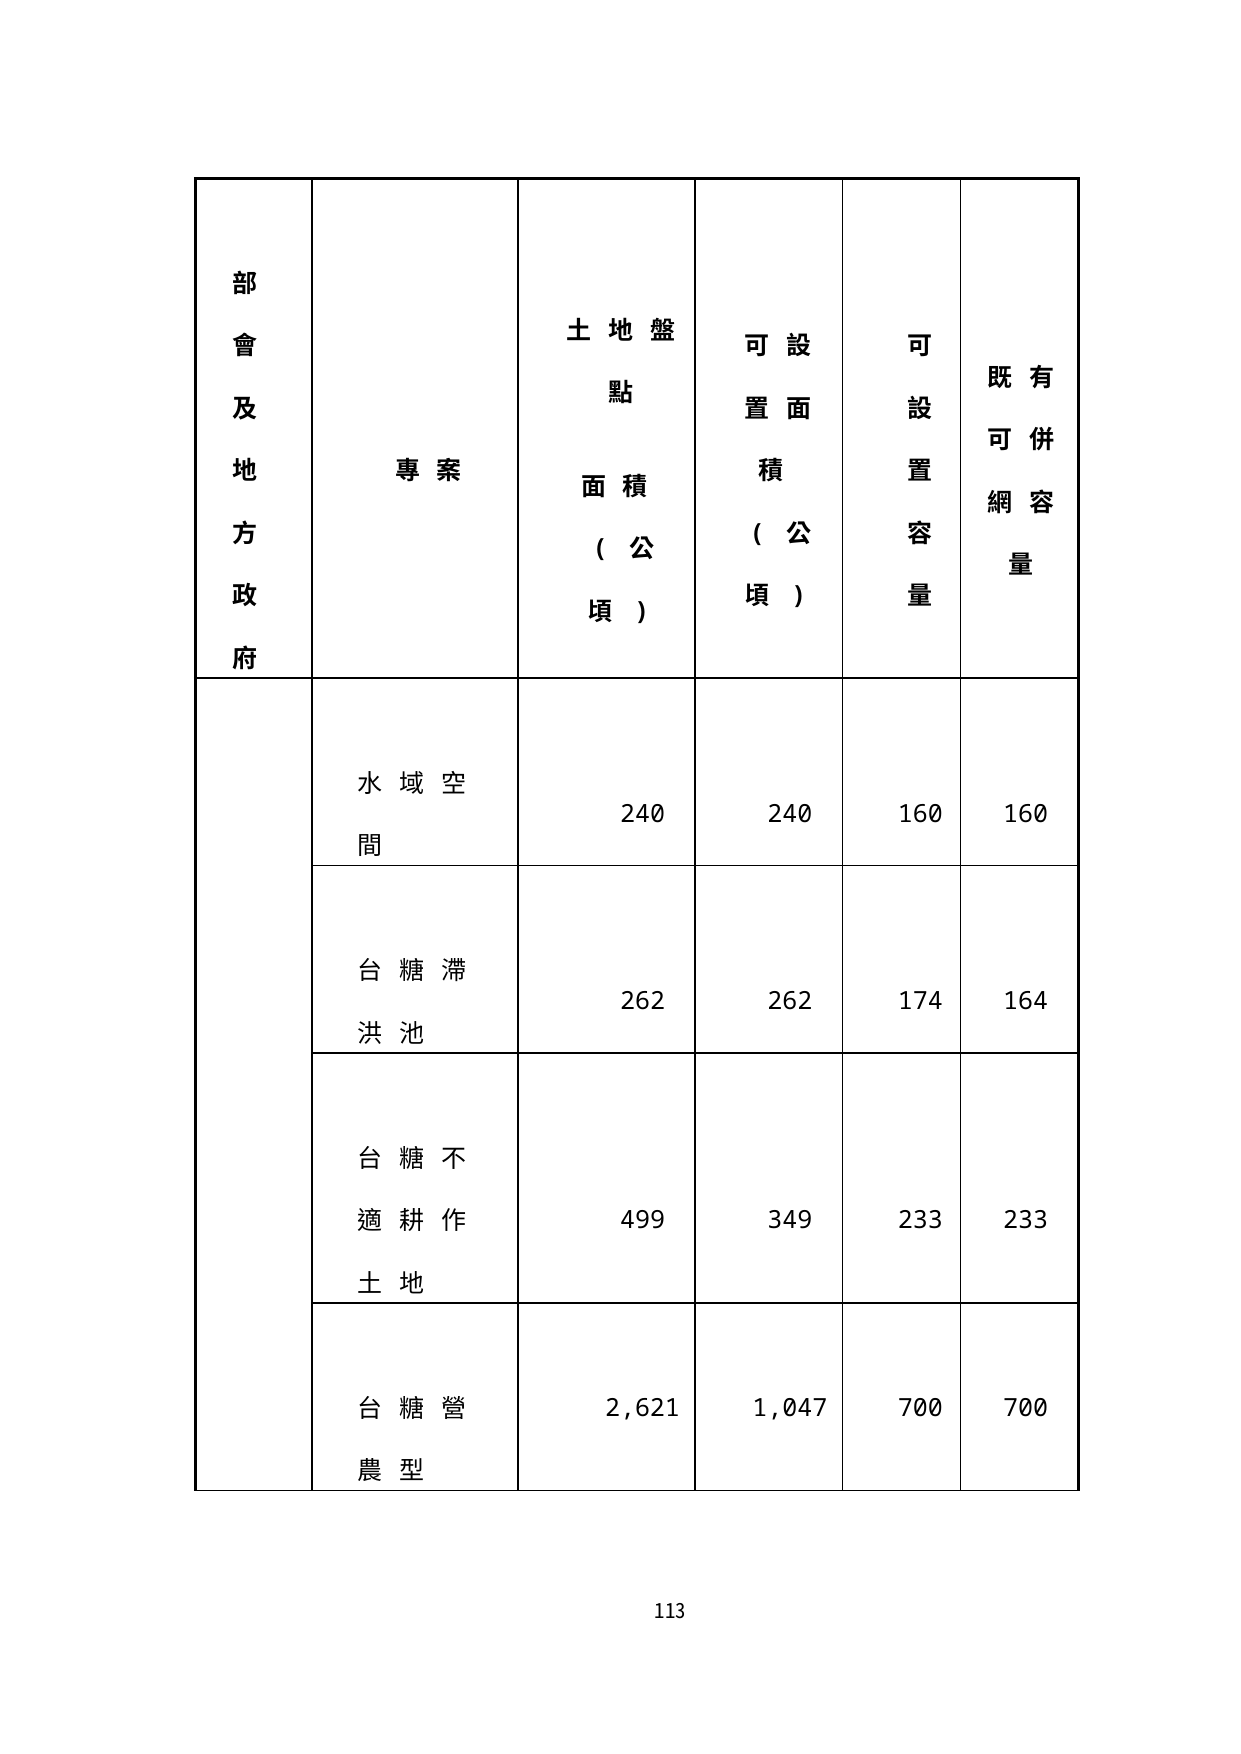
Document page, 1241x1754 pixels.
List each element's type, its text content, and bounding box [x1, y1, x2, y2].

table_cell 台糖營農型 [313, 1304, 517, 1490]
table_cell 233 [843, 1054, 960, 1302]
table_cell 262 [696, 866, 842, 1052]
table_header 既有可併網容量 [961, 180, 1077, 677]
table_cell 499 [519, 1054, 694, 1302]
table_cell 台糖滯洪池 [313, 866, 517, 1052]
table_cell [197, 679, 311, 1490]
table_cell 174 [843, 866, 960, 1052]
table_cell 240 [519, 679, 694, 865]
table_cell 262 [519, 866, 694, 1052]
table_header 可設置面積(公頃) [696, 180, 842, 677]
table_cell 160 [843, 679, 960, 865]
table_cell 349 [696, 1054, 842, 1302]
table_header 部會及地方政府 [197, 180, 311, 677]
table_cell 700 [843, 1304, 960, 1490]
table_cell 160 [961, 679, 1077, 865]
table_cell 台糖不適耕作土地 [313, 1054, 517, 1302]
table_cell 700 [961, 1304, 1077, 1490]
table_cell 164 [961, 866, 1077, 1052]
table_cell 233 [961, 1054, 1077, 1302]
table_cell 2,621 [519, 1304, 694, 1490]
table_cell 1,047 [696, 1304, 842, 1490]
table_cell 240 [696, 679, 842, 865]
table_cell 水域空間 [313, 679, 517, 865]
table_header 土地盤點 面積(公頃) [519, 180, 694, 677]
table_header 可設置容量 [843, 180, 960, 677]
table_header 專案 [313, 180, 517, 677]
